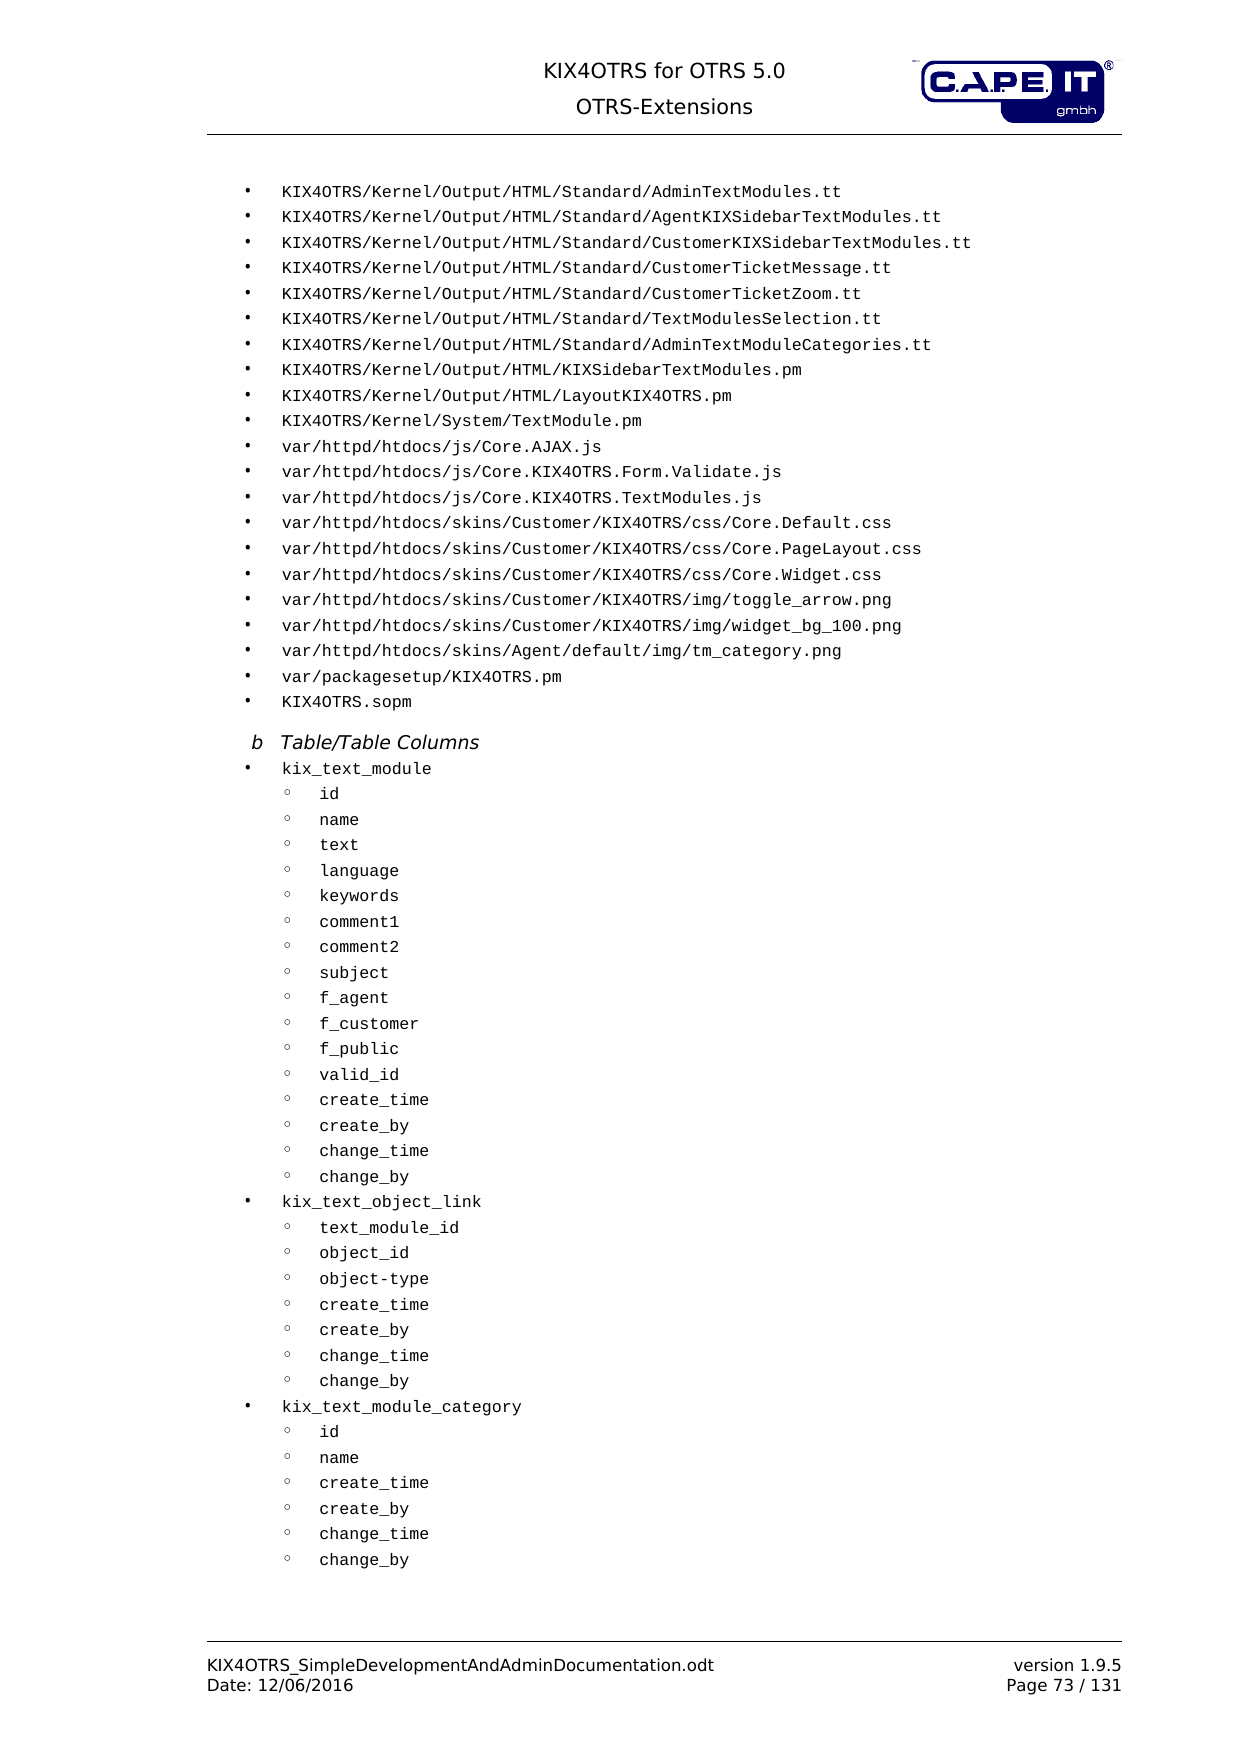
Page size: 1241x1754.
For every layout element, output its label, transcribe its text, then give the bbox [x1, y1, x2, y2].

list KIX4OTRS/Kernel/Output/HTML/Standard/AgentKIXSidebarTextModules.tt [244, 203, 1122, 228]
list var/httpd/htdocs/skins/Customer/KIX4OTRS/css/Core.PageLayout.css [244, 534, 1122, 560]
list create_time [282, 1086, 1122, 1111]
list valid_id [282, 1060, 1122, 1086]
list kix_text_module [244, 754, 1122, 779]
list KIX4OTRS/Kernel/Output/HTML/Standard/CustomerKIXSidebarTextModules.tt [244, 228, 1122, 254]
list var/httpd/htdocs/skins/Customer/KIX4OTRS/css/Core.Default.css [244, 509, 1122, 534]
list KIX4OTRS/Kernel/Output/HTML/Standard/TextModulesSelection.tt [244, 305, 1122, 330]
list create_by [282, 1315, 1122, 1341]
list var/httpd/htdocs/skins/Customer/KIX4OTRS/css/Core.Widget.css [244, 560, 1122, 585]
list kix_text_module_category [244, 1392, 1122, 1417]
list create_time [282, 1290, 1122, 1315]
subtitle Table/Table Columns [251, 732, 1122, 754]
list var/packagesetup/KIX4OTRS.pm [244, 662, 1122, 687]
list create_by [282, 1111, 1122, 1137]
list change_by [282, 1366, 1122, 1392]
list subject [282, 958, 1122, 984]
list text [282, 831, 1122, 856]
list KIX4OTRS/Kernel/Output/HTML/KIXSidebarTextModules.pm [244, 356, 1122, 381]
list var/httpd/htdocs/skins/Customer/KIX4OTRS/img/toggle_arrow.png [244, 585, 1122, 611]
list name [282, 805, 1122, 831]
list change_time [282, 1519, 1122, 1545]
list f_agent [282, 984, 1122, 1009]
list kix_text_object_link [244, 1188, 1122, 1213]
list KIX4OTRS.sopm [244, 687, 1122, 713]
list keywords [282, 882, 1122, 907]
list change_by [282, 1162, 1122, 1188]
list language [282, 856, 1122, 882]
list var/httpd/htdocs/js/Core.AJAX.js [244, 432, 1122, 458]
list f_public [282, 1035, 1122, 1060]
list comment1 [282, 907, 1122, 933]
list text_module_id [282, 1213, 1122, 1239]
list var/httpd/htdocs/js/Core.KIX4OTRS.TextModules.js [244, 483, 1122, 509]
list var/httpd/htdocs/skins/Customer/KIX4OTRS/img/widget_bg_100.png [244, 611, 1122, 636]
list change_time [282, 1341, 1122, 1366]
list comment2 [282, 933, 1122, 958]
list var/httpd/htdocs/skins/Agent/default/img/tm_category.png [244, 636, 1122, 662]
list KIX4OTRS/Kernel/Output/HTML/Standard/AdminTextModuleCategories.tt [244, 330, 1122, 356]
list create_by [282, 1494, 1122, 1519]
list KIX4OTRS/Kernel/Output/HTML/Standard/CustomerTicketMessage.tt [244, 254, 1122, 279]
list var/httpd/htdocs/js/Core.KIX4OTRS.Form.Validate.js [244, 458, 1122, 483]
list create_time [282, 1468, 1122, 1494]
list change_time [282, 1137, 1122, 1162]
list KIX4OTRS/Kernel/Output/HTML/Standard/CustomerTicketZoom.tt [244, 279, 1122, 305]
list object_id [282, 1239, 1122, 1264]
list f_customer [282, 1009, 1122, 1035]
list KIX4OTRS/Kernel/System/TextModule.pm [244, 407, 1122, 432]
list id [282, 779, 1122, 805]
list change_by [282, 1545, 1122, 1571]
list KIX4OTRS/Kernel/Output/HTML/LayoutKIX4OTRS.pm [244, 381, 1122, 407]
list KIX4OTRS/Kernel/Output/HTML/Standard/AdminTextModules.tt [244, 177, 1122, 203]
list object-type [282, 1264, 1122, 1290]
list name [282, 1443, 1122, 1468]
list id [282, 1417, 1122, 1443]
picture [921, 60, 1114, 123]
